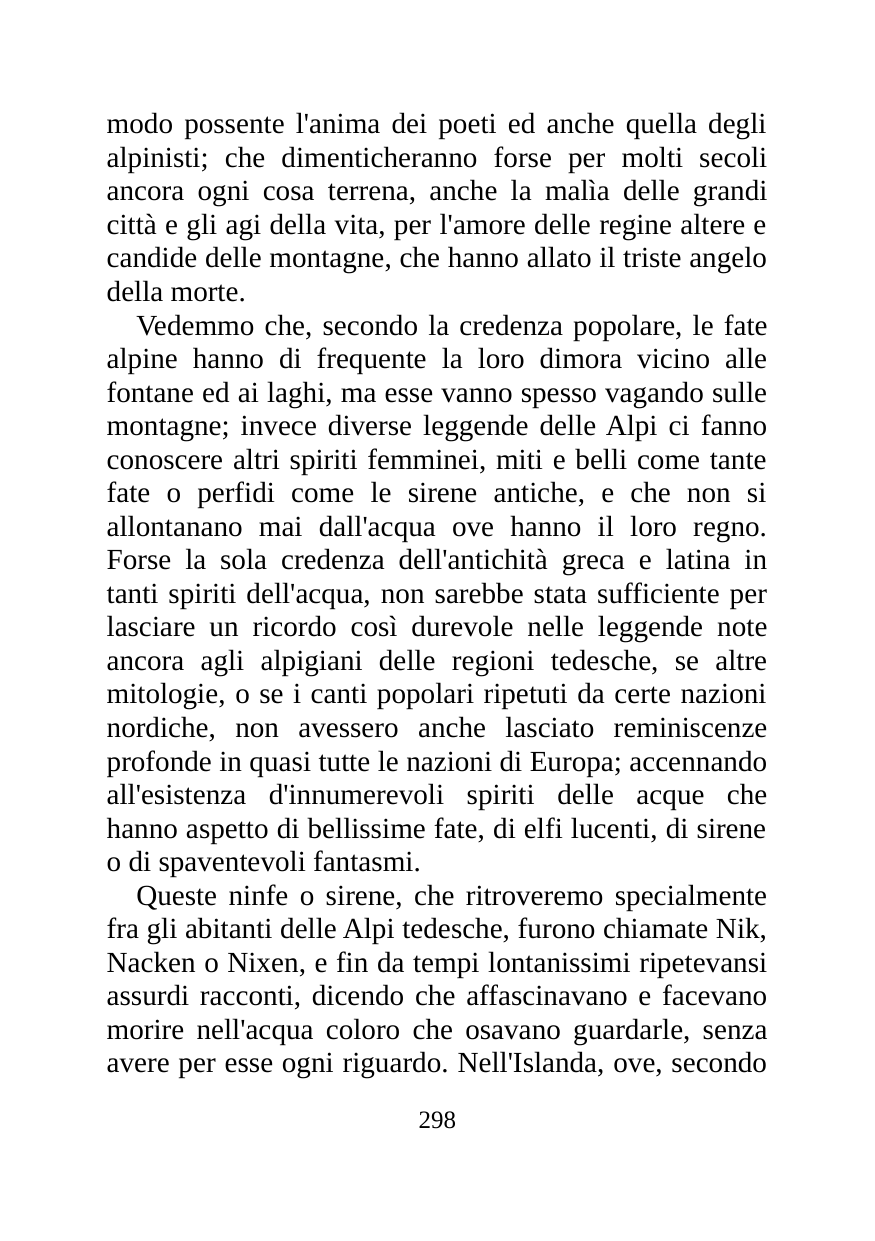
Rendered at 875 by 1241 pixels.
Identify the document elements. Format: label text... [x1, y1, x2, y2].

text Vedemmo che, secondo la credenza popolare, le fate alpine hanno di frequente la loro dimora vicino alle fontane ed ai laghi, ma esse vanno spesso vagando sulle montagne; invece diverse leggende delle Alpi ci fanno conoscere altri spiriti femminei, miti e belli come tante fate o perfidi come le sirene antiche, e che non si allontanano mai dall'acqua ove hanno il loro regno. Forse la sola credenza dell'antichità greca e latina in tanti spiriti dell'acqua, non sarebbe stata sufficiente per lasciare un ricordo così durevole nelle leggende note ancora agli alpigiani delle regioni tedesche, se altre mitologie, o se i canti popolari ripetuti da certe nazioni nordiche, non avessero anche lasciato reminiscenze profonde in quasi tutte le nazioni di Europa; accennando all'esistenza d'innumerevoli spiriti delle acque che hanno aspetto di bellissime fate, di elfi lucenti, di sirene o di spaventevoli fantasmi. [106, 308, 768, 878]
text Queste ninfe o sirene, che ritroveremo specialmente fra gli abitanti delle Alpi tedesche, furono chiamate Nik, Nacken o Nixen, e fin da tempi lontanissimi ripetevansi assurdi racconti, dicendo che affascinavano e facevano morire nell'acqua coloro che osavano guardarle, senza avere per esse ogni riguardo. Nell'Islanda, ove, secondo [106, 878, 768, 1079]
text modo possente l'anima dei poeti ed anche quella degli alpinisti; che dimenticheranno forse per molti secoli ancora ogni cosa terrena, anche la malìa delle grandi città e gli agi della vita, per l'amore delle regine altere e candide delle montagne, che hanno allato il triste angelo della morte. [106, 106, 768, 308]
